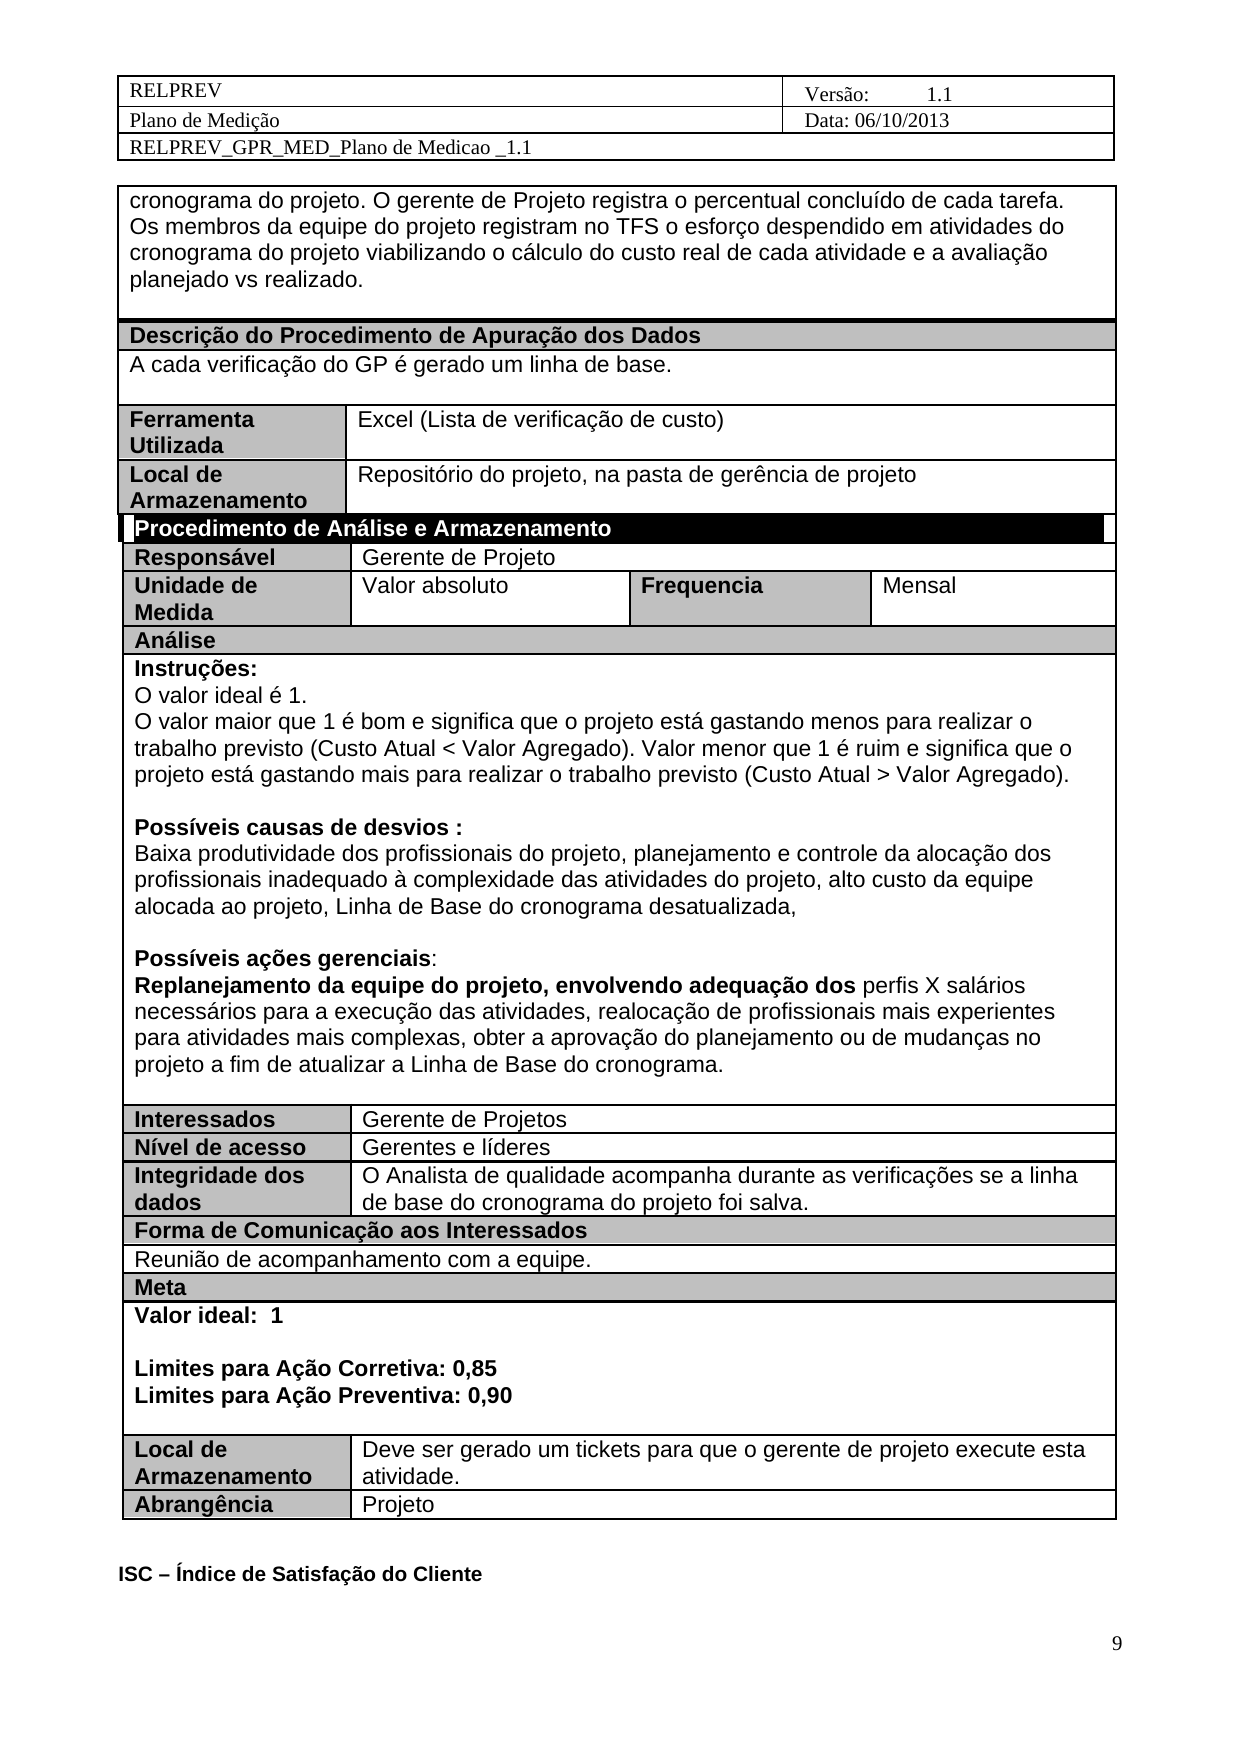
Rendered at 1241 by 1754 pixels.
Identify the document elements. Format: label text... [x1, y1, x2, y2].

table_cell Projeto [352, 1491, 1115, 1517]
table_cell Deve ser gerado um tickets para que o gerente de projeto execute esta atividade. [352, 1436, 1115, 1489]
subtitle ISC – Índice de Satisfação do Cliente [118, 1561, 1122, 1586]
table_cell Responsável [124, 544, 350, 570]
table_header Descrição do Procedimento de Apuração dos Dados [119, 323, 1115, 349]
table_cell O Analista de qualidade acompanha durante as verificações se a linha de base do cronograma do projeto foi salva. [352, 1163, 1115, 1215]
table_cell Reunião de acompanhamento com a equipe. [124, 1246, 1115, 1272]
table_cell [118, 570, 122, 625]
table_cell [118, 1300, 122, 1434]
table_cell Instruções: O valor ideal é 1. O valor maior que 1 é bom e significa que o projeto está gastando menos para realizar o trabalho previsto (Custo Atual < Valor Agregado). Valor menor que 1 é ruim e significa que o projeto está gastando mais para realizar o trabalho previsto (Custo Atual > Valor Agregado). Possíveis causas de desvios : Baixa produtividade dos profissionais do projeto, planejamento e controle da alocação dos profissionais inadequado à complexidade das atividades do projeto, alto custo da equipe alocada ao projeto, Linha de Base do cronograma desatualizada, Possíveis ações gerenciais: Replanejamento da equipe do projeto, envolvendo adequação dos perfis X salários necessários para a execução das atividades, realocação de profissionais mais experientes para atividades mais complexas, obter a aprovação do planejamento ou de mudanças no projeto a fim de atualizar a Linha de Base do cronograma. [124, 655, 1115, 1103]
table_cell [118, 1104, 122, 1132]
table_cell Gerentes e líderes [352, 1134, 1115, 1160]
table_cell Local de Armazenamento [124, 1436, 350, 1489]
table_cell Ferramenta Utilizada [119, 406, 345, 458]
table_cell Abrangência [124, 1491, 350, 1517]
table_cell Mensal [872, 572, 1115, 625]
table_cell Repositório do projeto, na pasta de gerência de projeto [347, 461, 1115, 513]
table_cell [118, 1215, 122, 1243]
table_cell Forma de Comunicação aos Interessados [124, 1217, 1115, 1243]
table_cell Integridade dos dados [124, 1163, 350, 1215]
table_cell Nível de acesso [124, 1134, 350, 1160]
table_cell [118, 1132, 122, 1160]
table_cell Interessados [124, 1106, 350, 1132]
table_cell [118, 625, 122, 653]
table_cell Análise [124, 627, 1115, 653]
table_cell Meta [124, 1274, 1115, 1300]
table_cell [118, 1434, 122, 1489]
table_cell Gerente de Projetos [352, 1106, 1115, 1132]
table_cell [118, 1489, 122, 1517]
table_cell A cada verificação do GP é gerado um linha de base. [119, 351, 1115, 404]
table_cell Valor absoluto [352, 572, 629, 625]
table_cell [118, 653, 122, 1103]
table_cell Excel (Lista de verificação de custo) [347, 406, 1115, 458]
table_cell Valor ideal: 1 Limites para Ação Corretiva: 0,85 Limites para Ação Preventiva: 0,90 [124, 1303, 1115, 1434]
table_cell [118, 1272, 122, 1300]
table_cell [118, 1160, 122, 1215]
table_cell cronograma do projeto. O gerente de Projeto registra o percentual concluído de cada tarefa. Os membros da equipe do projeto registram no TFS o esforço despendido em atividades do cronograma do projeto viabilizando o cálculo do custo real de cada atividade e a avaliação planejado vs realizado. [119, 187, 1115, 318]
table_cell Local de Armazenamento [119, 461, 345, 513]
table_cell Gerente de Projeto [352, 544, 1115, 570]
table_cell Frequencia [631, 572, 870, 625]
table_cell Unidade de Medida [124, 572, 350, 625]
table_cell [118, 1244, 122, 1272]
table_cell [118, 542, 122, 570]
